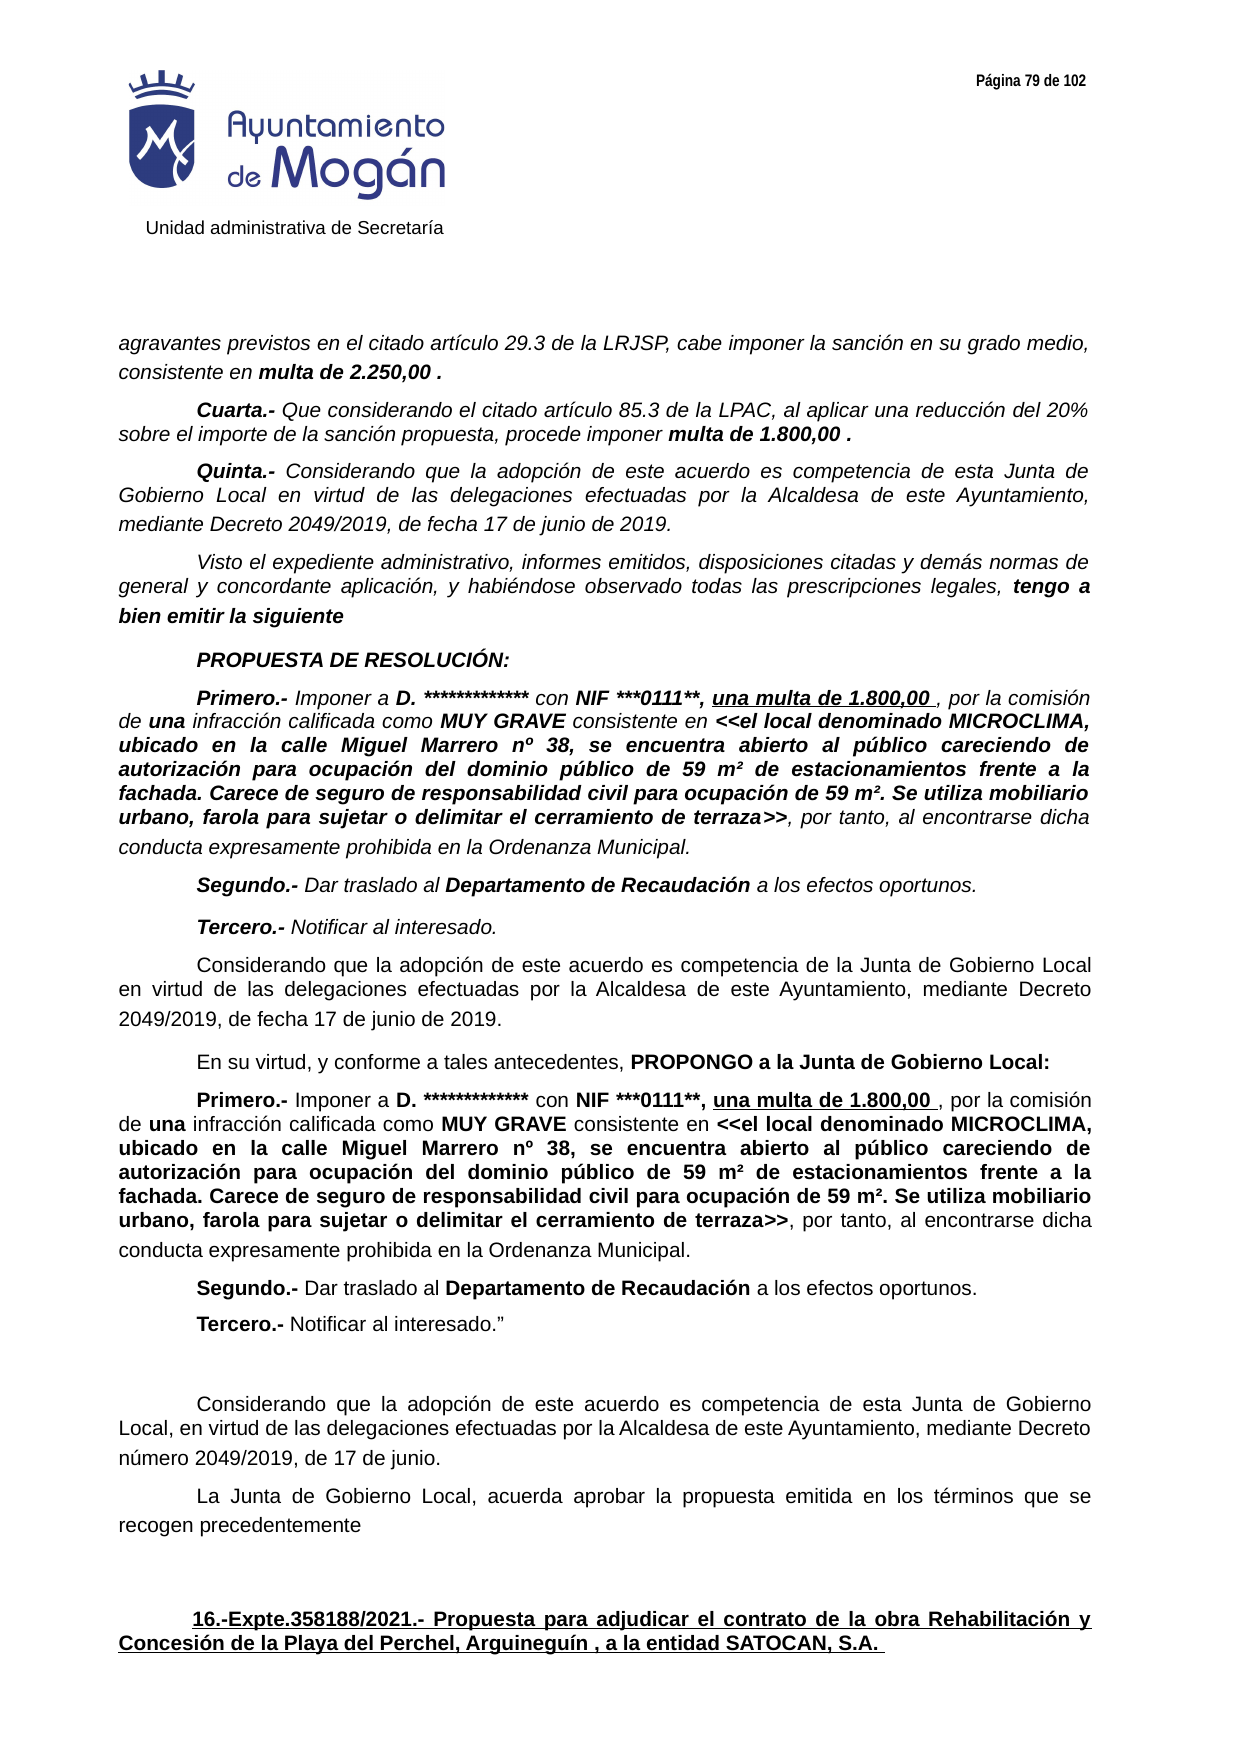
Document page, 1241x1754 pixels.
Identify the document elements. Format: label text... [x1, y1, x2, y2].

text Segundo.- Dar traslado al Departamento de Recaudación a los efectos oportunos. [118, 1275, 1092, 1299]
text Considerando que la adopción de este acuerdo es competencia de la Junta de Gobierno Local en virtud de las delegaciones efectuadas por la Alcaldesa de este Ayuntamiento, mediante Decreto 2049/2019, de fecha 17 de junio de 2019. [118, 953, 1092, 1032]
text PROPUESTA DE RESOLUCIÓN: [118, 642, 1092, 673]
text Segundo.- Dar traslado al Departamento de Recaudación a los efectos oportunos. [118, 873, 1092, 897]
text La Junta de Gobierno Local, acuerda aprobar la propuesta emitida en los términos que se recogen precedentemente [118, 1483, 1092, 1539]
text Visto el expediente administrativo, informes emitidos, disposiciones citadas y demás normas de general y concordante aplicación, y habiéndose observado todas las prescripciones legales, tengo a bien emitir la siguiente [118, 550, 1092, 629]
text agravantes previstos en el citado artículo 29.3 de la LRJSP, cabe imponer la sanción en su grado medio, consistente en multa de 2.250,00 . [118, 331, 1092, 386]
text Quinta.- Considerando que la adopción de este acuerdo es competencia de esta Junta de Gobierno Local en virtud de las delegaciones efectuadas por la Alcaldesa de este Ayuntamiento, mediante Decreto 2049/2019, de fecha 17 de junio de 2019. [118, 458, 1092, 538]
text Considerando que la adopción de este acuerdo es competencia de esta Junta de Gobierno Local, en virtud de las delegaciones efectuadas por la Alcaldesa de este Ayuntamiento, mediante Decreto número 2049/2019, de 17 de junio. [118, 1392, 1092, 1471]
text Primero.- Imponer a D. ************* con NIF ***0111**, una multa de 1.800,00 , por la comisión de una infracción calificada como MUY GRAVE consistente en <<el local denominado MICROCLIMA, ubicado en la calle Miguel Marrero nº 38, se encuentra abierto al público careciendo de autorización para ocupación del dominio público de 59 m² de estacionamientos frente a la fachada. Carece de seguro de responsabilidad civil para ocupación de 59 m². Se utiliza mobiliario urbano, farola para sujetar o delimitar el cerramiento de terraza>>, por tanto, al encontrarse dicha conducta expresamente prohibida en la Ordenanza Municipal. [118, 685, 1092, 860]
text 16.-Expte.358188/2021.- Propuesta para adjudicar el contrato de la obra Rehabilitación y Concesión de la Playa del Perchel, Arguineguín , a la entidad SATOCAN, S.A. [118, 1585, 1092, 1655]
text Cuarta.- Que considerando el citado artículo 85.3 de la LPAC, al aplicar una reducción del 20% sobre el importe de la sanción propuesta, procede imponer multa de 1.800,00 . [118, 398, 1092, 446]
text Tercero.- Notificar al interesado.” [118, 1312, 1092, 1336]
picture [128, 70, 445, 206]
text Tercero.- Notificar al interesado. [118, 909, 1092, 940]
text Primero.- Imponer a D. ************* con NIF ***0111**, una multa de 1.800,00 , por la comisión de una infracción calificada como MUY GRAVE consistente en <<el local denominado MICROCLIMA, ubicado en la calle Miguel Marrero nº 38, se encuentra abierto al público careciendo de autorización para ocupación del dominio público de 59 m² de estacionamientos frente a la fachada. Carece de seguro de responsabilidad civil para ocupación de 59 m². Se utiliza mobiliario urbano, farola para sujetar o delimitar el cerramiento de terraza>>, por tanto, al encontrarse dicha conducta expresamente prohibida en la Ordenanza Municipal. [118, 1088, 1092, 1263]
text En su virtud, y conforme a tales antecedentes, PROPONGO a la Junta de Gobierno Local: [118, 1044, 1092, 1076]
